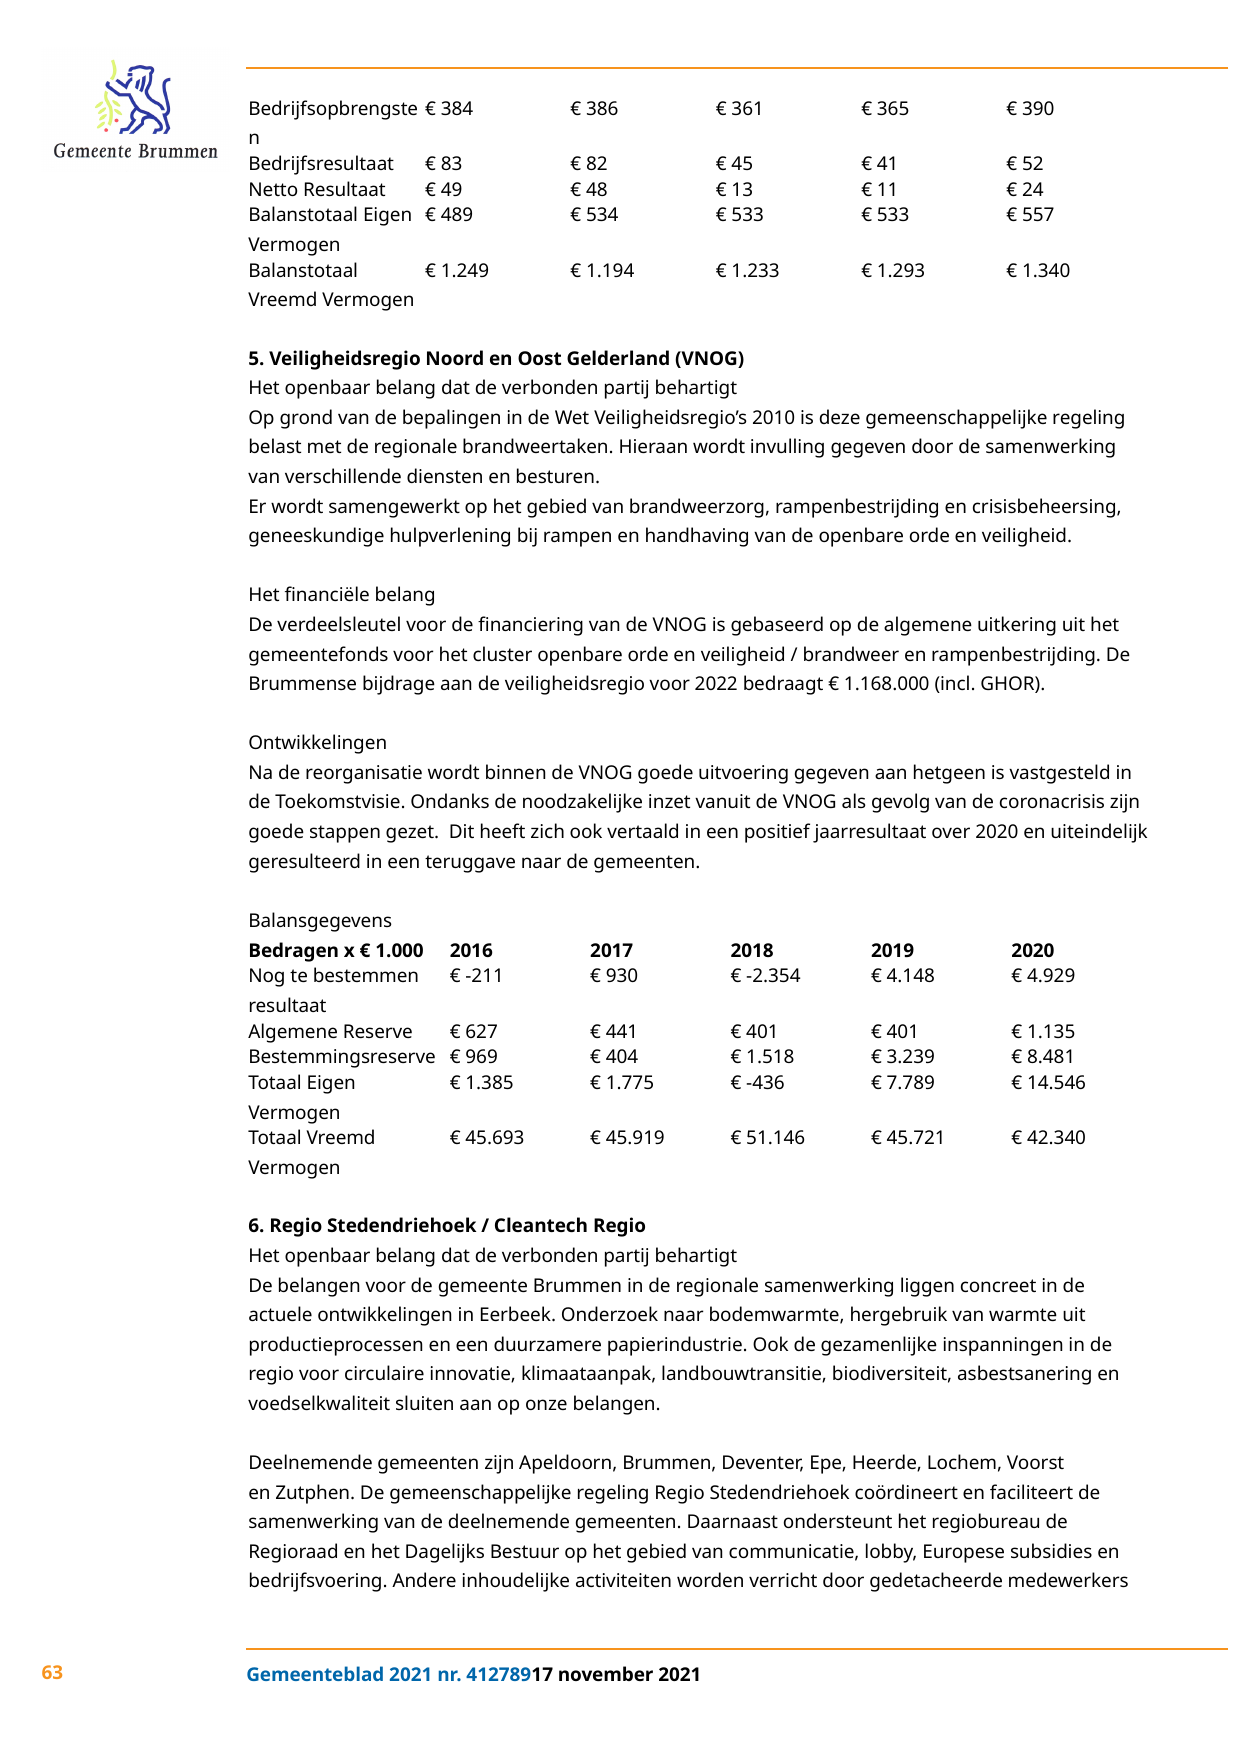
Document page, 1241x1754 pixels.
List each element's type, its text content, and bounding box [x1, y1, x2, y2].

table_cell Bedrijfsopbrengsten [248, 95, 425, 150]
table_cell € 3.239 [871, 1044, 1011, 1069]
table_cell Nog te bestemmen resultaat [248, 963, 449, 1018]
table_cell € 386 [570, 95, 716, 150]
table_cell € 1.518 [730, 1044, 871, 1069]
text Het openbaar belang dat de verbonden partij behartigt [248, 1242, 1152, 1268]
table_cell € 401 [730, 1018, 871, 1043]
text Ontwikkelingen [248, 729, 1152, 755]
table_cell € 969 [450, 1044, 590, 1069]
table_cell € 627 [450, 1018, 590, 1043]
table_cell Totaal Vreemd Vermogen [248, 1125, 449, 1180]
table_header 2019 [871, 937, 1011, 962]
table_cell Netto Resultaat [248, 176, 425, 202]
table_cell € 13 [716, 176, 861, 202]
table_cell € 45.919 [590, 1125, 730, 1180]
table_cell € 82 [570, 150, 716, 176]
table_cell € 14.546 [1011, 1069, 1152, 1124]
table_cell € 384 [425, 95, 570, 150]
table_cell € 1.775 [590, 1069, 730, 1124]
table_cell € 45.721 [871, 1125, 1011, 1180]
table_cell € 557 [1006, 202, 1152, 257]
text Het financiële belang [248, 582, 1152, 607]
table_cell € 7.789 [871, 1069, 1011, 1124]
table_cell € -436 [730, 1069, 871, 1124]
table_header 2017 [590, 937, 730, 962]
text De verdeelsleutel voor de financiering van de VNOG is gebaseerd op de algemene uitkering uit het gemeentefonds voor het cluster openbare orde en veiligheid / brandweer en rampenbestrijding. De Brummense bijdrage aan de veiligheidsregio voor 2022 bedraagt € 1.168.000 (incl. GHOR). [248, 611, 1152, 696]
table_cell € 1.340 [1006, 257, 1152, 312]
table_cell € 533 [861, 202, 1006, 257]
text Deelnemende gemeenten zijn Apeldoorn, Brummen, Deventer, Epe, Heerde, Lochem, Voorst en Zutphen. De gemeenschappelijke regeling Regio Stedendriehoek coördineert en faciliteert de samenwerking van de deelnemende gemeenten. Daarnaast ondersteunt het regiobureau de Regioraad en het Dagelijks Bestuur op het gebied van communicatie, lobby, Europese subsidies en bedrijfsvoering. Andere inhoudelijke activiteiten worden verricht door gedetacheerde medewerkers [248, 1449, 1152, 1593]
table_header Bedragen x € 1.000 [248, 937, 449, 962]
table_cell € 1.385 [450, 1069, 590, 1124]
table_cell € 390 [1006, 95, 1152, 150]
table_cell € 441 [590, 1018, 730, 1043]
table_cell € 1.233 [716, 257, 861, 312]
table_cell € 533 [716, 202, 861, 257]
table_cell € 404 [590, 1044, 730, 1069]
table_cell € 1.194 [570, 257, 716, 312]
text 6. Regio Stedendriehoek / Cleantech Regio [248, 1213, 1152, 1238]
table_cell € 534 [570, 202, 716, 257]
table_cell € 83 [425, 150, 570, 176]
table_cell € -2.354 [730, 963, 871, 1018]
table_cell Bedrijfsresultaat [248, 150, 425, 176]
table_cell € 42.340 [1011, 1125, 1152, 1180]
table_cell € 24 [1006, 176, 1152, 202]
table_cell € 1.135 [1011, 1018, 1152, 1043]
table_cell € 45.693 [450, 1125, 590, 1180]
table_cell € 365 [861, 95, 1006, 150]
table_cell Balanstotaal Vreemd Vermogen [248, 257, 425, 312]
picture [41, 47, 231, 172]
table_cell Algemene Reserve [248, 1018, 449, 1043]
text De belangen voor de gemeente Brummen in de regionale samenwerking liggen concreet in de actuele ontwikkelingen in Eerbeek. Onderzoek naar bodemwarmte, hergebruik van warmte uit productieprocessen en een duurzamere papierindustrie. Ook de gezamenlijke inspanningen in de regio voor circulaire innovatie, klimaataanpak, landbouwtransitie, biodiversiteit, asbestsanering en voedselkwaliteit sluiten aan op onze belangen. [248, 1272, 1152, 1416]
text Het openbaar belang dat de verbonden partij behartigt [248, 374, 1152, 400]
table_cell € 489 [425, 202, 570, 257]
table_cell € 49 [425, 176, 570, 202]
table_cell € 45 [716, 150, 861, 176]
table_cell € 11 [861, 176, 1006, 202]
table_cell € 930 [590, 963, 730, 1018]
table_cell Bestemmingsreserve [248, 1044, 449, 1069]
table_cell € 51.146 [730, 1125, 871, 1180]
table_cell Totaal Eigen Vermogen [248, 1069, 449, 1124]
table_cell € 41 [861, 150, 1006, 176]
table_cell € 1.249 [425, 257, 570, 312]
table_cell € 401 [871, 1018, 1011, 1043]
table_cell Balanstotaal Eigen Vermogen [248, 202, 425, 257]
text Na de reorganisatie wordt binnen de VNOG goede uitvoering gegeven aan hetgeen is vastgesteld in de Toekomstvisie. Ondanks de noodzakelijke inzet vanuit de VNOG als gevolg van de coronacrisis zijn goede stappen gezet. Dit heeft zich ook vertaald in een positief jaarresultaat over 2020 en uiteindelijk geresulteerd in een teruggave naar de gemeenten. [248, 759, 1152, 874]
table_header 2020 [1011, 937, 1152, 962]
table_header 2016 [450, 937, 590, 962]
table_cell € 8.481 [1011, 1044, 1152, 1069]
table_cell € -211 [450, 963, 590, 1018]
table_cell € 361 [716, 95, 861, 150]
text 5. Veiligheidsregio Noord en Oost Gelderland (VNOG) [248, 345, 1152, 371]
table_cell € 1.293 [861, 257, 1006, 312]
table_header 2018 [730, 937, 871, 962]
table_cell € 52 [1006, 150, 1152, 176]
text Er wordt samengewerkt op het gebied van brandweerzorg, rampenbestrijding en crisisbeheersing, geneeskundige hulpverlening bij rampen en handhaving van de openbare orde en veiligheid. [248, 493, 1152, 548]
table_cell € 4.929 [1011, 963, 1152, 1018]
text Balansgegevens [248, 907, 1152, 933]
table_cell € 4.148 [871, 963, 1011, 1018]
table_cell € 48 [570, 176, 716, 202]
text Op grond van de bepalingen in de Wet Veiligheidsregio’s 2010 is deze gemeenschappelijke regeling belast met de regionale brandweertaken. Hieraan wordt invulling gegeven door de samenwerking van verschillende diensten en besturen. [248, 404, 1152, 489]
